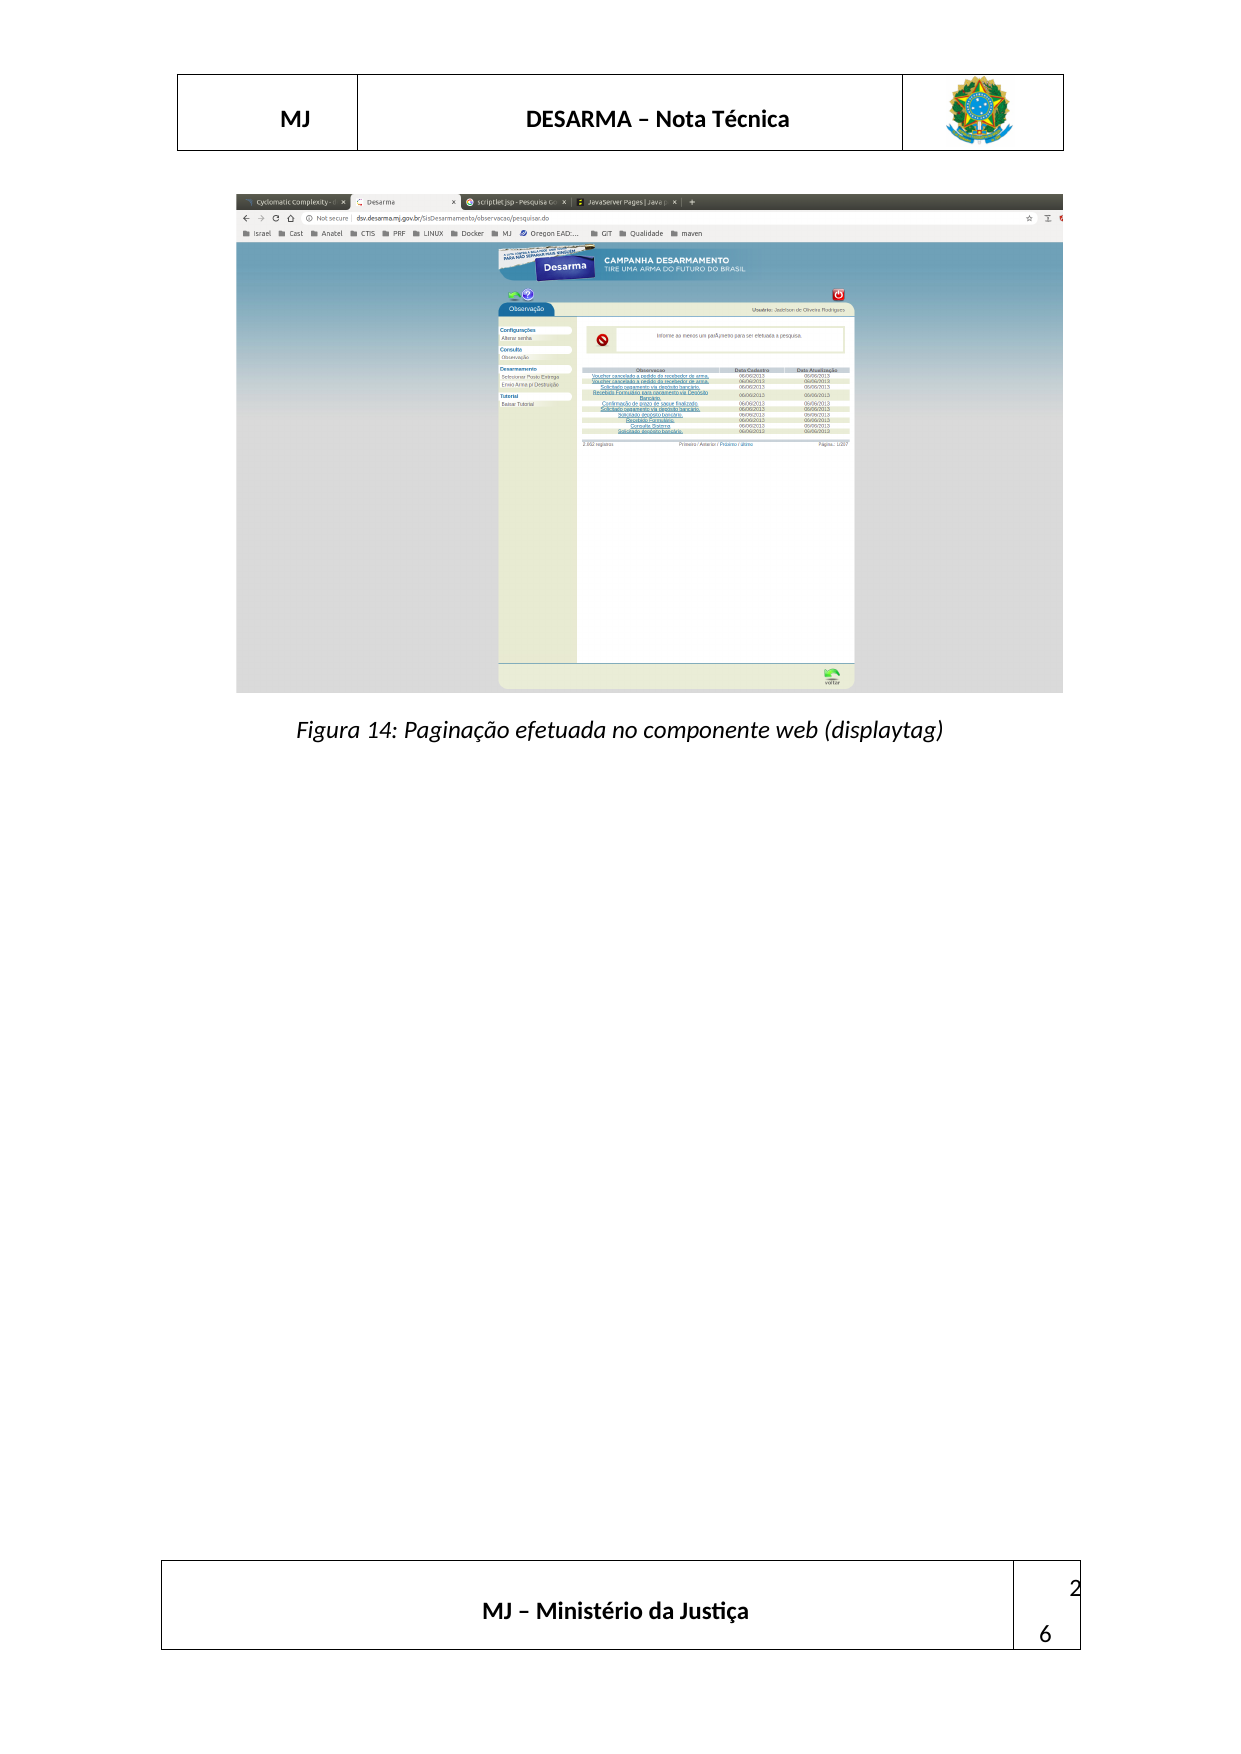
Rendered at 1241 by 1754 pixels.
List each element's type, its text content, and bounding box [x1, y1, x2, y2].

picture [944, 75, 1020, 149]
picture [236, 194, 1063, 693]
text Figura 14: Paginação efetuada no componente web (displaytag) [177, 693, 1063, 744]
